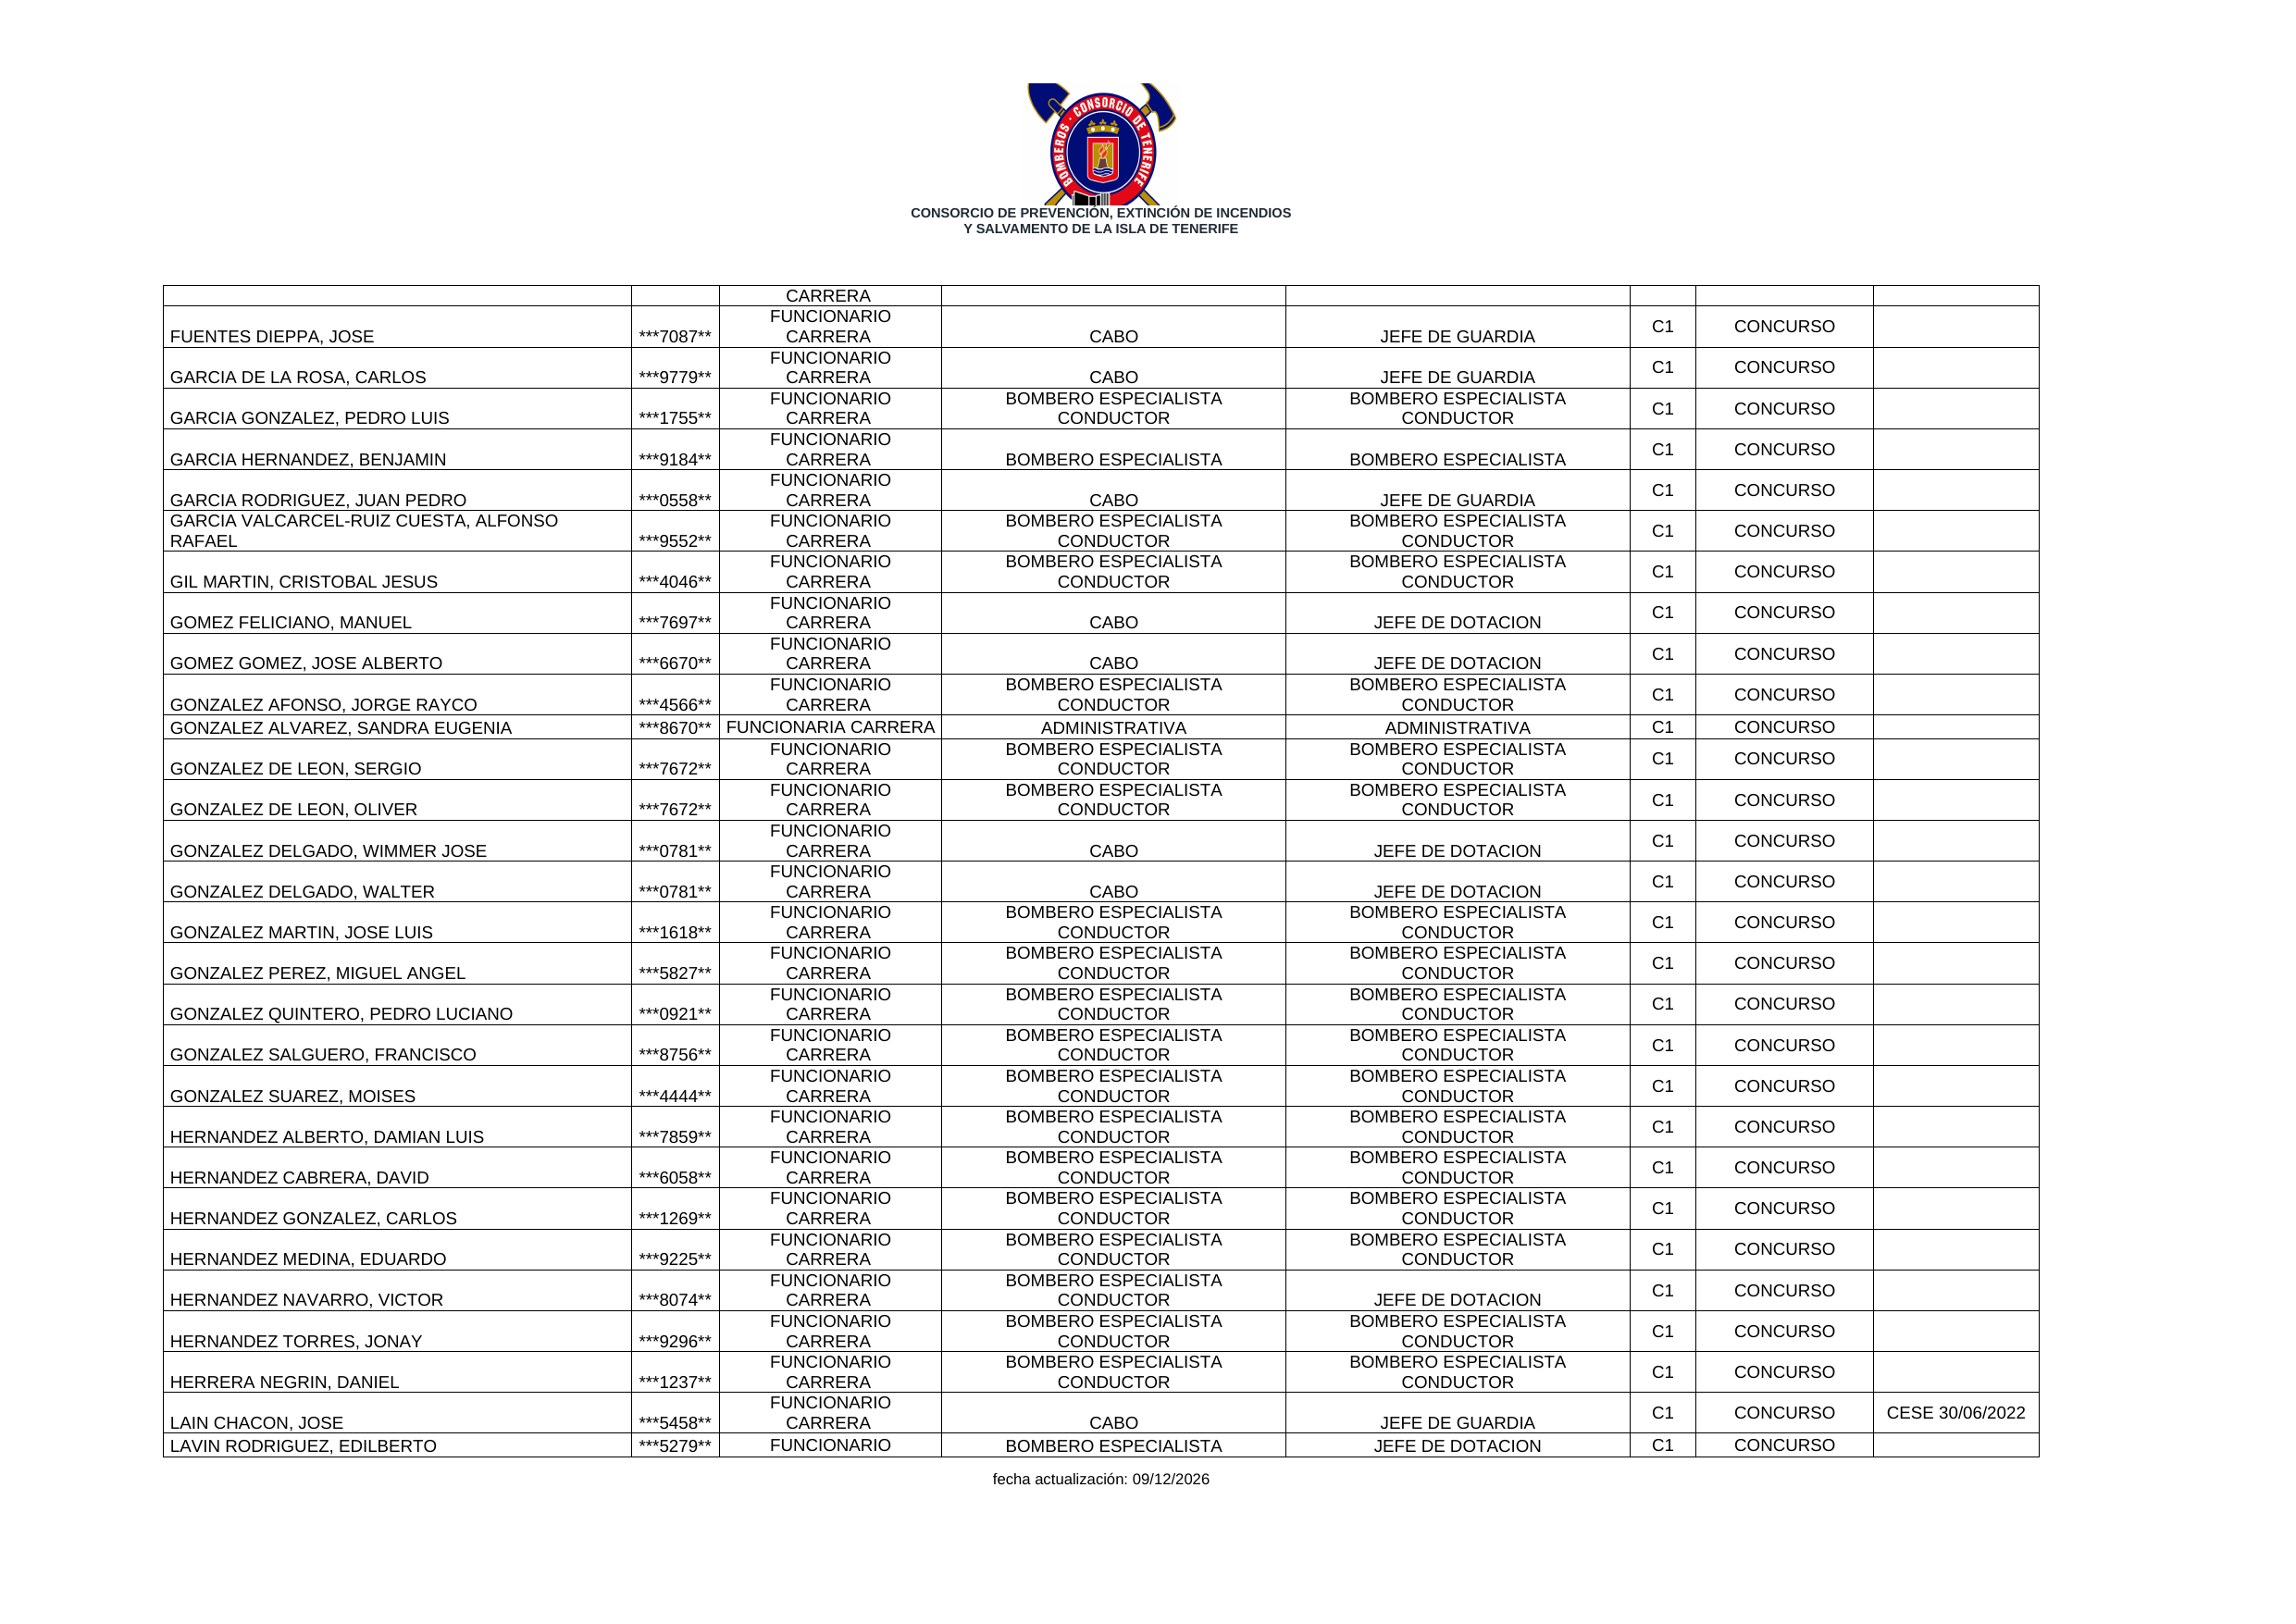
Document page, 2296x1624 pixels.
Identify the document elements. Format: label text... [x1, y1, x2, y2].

table_cell CONCURSO [1696, 780, 1873, 820]
table_cell CARRERA [720, 286, 941, 305]
table_cell GONZALEZ QUINTERO, PEDRO LUCIANO [164, 985, 631, 1024]
table_cell GARCIA VALCARCEL-RUIZ CUESTA, ALFONSO RAFAEL [164, 511, 631, 551]
table_cell BOMBERO ESPECIALISTA CONDUCTOR [1286, 1066, 1630, 1106]
table_cell CONCURSO [1696, 348, 1873, 388]
table_cell C1 [1631, 429, 1695, 469]
table_cell CONCURSO [1696, 306, 1873, 346]
table_cell [1874, 1107, 2039, 1147]
table_cell CONCURSO [1696, 1066, 1873, 1106]
table_cell CONCURSO [1696, 1311, 1873, 1351]
table_cell C1 [1631, 1066, 1695, 1106]
table_cell ***4566** [632, 675, 719, 714]
table_cell GONZALEZ PEREZ, MIGUEL ANGEL [164, 943, 631, 983]
table_cell [1874, 1066, 2039, 1106]
table_cell [1874, 715, 2039, 738]
table_cell CONCURSO [1696, 511, 1873, 551]
table_cell BOMBERO ESPECIALISTA CONDUCTOR [1286, 389, 1630, 428]
table_cell [1874, 675, 2039, 714]
table_cell HERNANDEZ ALBERTO, DAMIAN LUIS [164, 1107, 631, 1147]
table_cell BOMBERO ESPECIALISTA CONDUCTOR [942, 1107, 1285, 1147]
table_cell FUNCIONARIO CARRERA [720, 1352, 941, 1392]
table_cell ***9296** [632, 1311, 719, 1351]
table_cell FUNCIONARIO CARRERA [720, 780, 941, 820]
table_cell CABO [942, 593, 1285, 633]
table_cell [1874, 1188, 2039, 1228]
table_cell FUNCIONARIO CARRERA [720, 943, 941, 983]
table_cell FUNCIONARIO CARRERA [720, 1230, 941, 1270]
table_cell BOMBERO ESPECIALISTA CONDUCTOR [1286, 985, 1630, 1024]
table_cell CONCURSO [1696, 634, 1873, 674]
table_cell C1 [1631, 943, 1695, 983]
table_cell CONCURSO [1696, 470, 1873, 510]
table_cell BOMBERO ESPECIALISTA CONDUCTOR [1286, 943, 1630, 983]
table_cell GONZALEZ MARTIN, JOSE LUIS [164, 902, 631, 942]
table_cell CONCURSO [1696, 552, 1873, 591]
table_cell BOMBERO ESPECIALISTA CONDUCTOR [1286, 1352, 1630, 1392]
table_cell CONCURSO [1696, 675, 1873, 714]
table_cell C1 [1631, 1433, 1695, 1457]
table_cell BOMBERO ESPECIALISTA CONDUCTOR [1286, 902, 1630, 942]
table_cell FUNCIONARIA CARRERA [720, 715, 941, 738]
table_cell ***6058** [632, 1147, 719, 1187]
table_cell [1874, 634, 2039, 674]
table_cell HERRERA NEGRIN, DANIEL [164, 1352, 631, 1392]
table_cell FUNCIONARIO CARRERA [720, 1147, 941, 1187]
table_cell BOMBERO ESPECIALISTA [1286, 429, 1630, 469]
table_cell ***7087** [632, 306, 719, 346]
table_cell C1 [1631, 348, 1695, 388]
table_cell C1 [1631, 739, 1695, 779]
table_cell ADMINISTRATIVA [942, 715, 1285, 738]
table_cell [1874, 821, 2039, 861]
table_cell JEFE DE DOTACION [1286, 593, 1630, 633]
table_cell CONCURSO [1696, 1433, 1873, 1457]
table_cell BOMBERO ESPECIALISTA CONDUCTOR [1286, 511, 1630, 551]
table_cell CONCURSO [1696, 715, 1873, 738]
table_cell [942, 286, 1285, 305]
table_cell BOMBERO ESPECIALISTA CONDUCTOR [942, 1147, 1285, 1187]
table_cell JEFE DE DOTACION [1286, 634, 1630, 674]
table_cell CONCURSO [1696, 821, 1873, 861]
table_cell JEFE DE DOTACION [1286, 862, 1630, 901]
table_cell GONZALEZ DELGADO, WALTER [164, 862, 631, 901]
table_cell ***4444** [632, 1066, 719, 1106]
table_cell ***9779** [632, 348, 719, 388]
table_cell [1874, 1271, 2039, 1310]
table_cell FUNCIONARIO CARRERA [720, 902, 941, 942]
table_cell BOMBERO ESPECIALISTA CONDUCTOR [942, 1230, 1285, 1270]
table_cell BOMBERO ESPECIALISTA CONDUCTOR [942, 739, 1285, 779]
table_cell ***5827** [632, 943, 719, 983]
table_cell FUNCIONARIO CARRERA [720, 634, 941, 674]
table_cell GARCIA GONZALEZ, PEDRO LUIS [164, 389, 631, 428]
table_cell JEFE DE GUARDIA [1286, 470, 1630, 510]
table_cell [1874, 943, 2039, 983]
table_cell JEFE DE GUARDIA [1286, 306, 1630, 346]
table_cell CONCURSO [1696, 902, 1873, 942]
table_cell BOMBERO ESPECIALISTA CONDUCTOR [1286, 1188, 1630, 1228]
table_cell CONCURSO [1696, 1188, 1873, 1228]
table_cell FUNCIONARIO CARRERA [720, 1393, 941, 1432]
table_cell BOMBERO ESPECIALISTA CONDUCTOR [1286, 675, 1630, 714]
table_cell CONCURSO [1696, 1107, 1873, 1147]
table_cell CONCURSO [1696, 1271, 1873, 1310]
table_cell LAIN CHACON, JOSE [164, 1393, 631, 1432]
table_cell CONCURSO [1696, 739, 1873, 779]
table_cell [1874, 348, 2039, 388]
table_cell FUNCIONARIO CARRERA [720, 306, 941, 346]
table_cell ***0558** [632, 470, 719, 510]
table_cell FUNCIONARIO CARRERA [720, 552, 941, 591]
table_cell [1874, 780, 2039, 820]
table_cell CABO [942, 862, 1285, 901]
table_cell BOMBERO ESPECIALISTA CONDUCTOR [1286, 1025, 1630, 1065]
table_cell ***9184** [632, 429, 719, 469]
table_cell C1 [1631, 306, 1695, 346]
table_cell C1 [1631, 1147, 1695, 1187]
table_cell C1 [1631, 902, 1695, 942]
table_cell [1874, 511, 2039, 551]
table_cell JEFE DE DOTACION [1286, 821, 1630, 861]
table_cell BOMBERO ESPECIALISTA CONDUCTOR [942, 1352, 1285, 1392]
table_cell C1 [1631, 552, 1695, 591]
table_cell CONCURSO [1696, 1393, 1873, 1432]
table_cell ***5458** [632, 1393, 719, 1432]
table_cell BOMBERO ESPECIALISTA CONDUCTOR [1286, 1147, 1630, 1187]
table_cell BOMBERO ESPECIALISTA CONDUCTOR [942, 389, 1285, 428]
table_cell ***4046** [632, 552, 719, 591]
table_cell [1874, 306, 2039, 346]
table_cell JEFE DE GUARDIA [1286, 1393, 1630, 1432]
table_cell GONZALEZ AFONSO, JORGE RAYCO [164, 675, 631, 714]
table_cell C1 [1631, 1230, 1695, 1270]
table_cell CONCURSO [1696, 1230, 1873, 1270]
table_cell GONZALEZ DELGADO, WIMMER JOSE [164, 821, 631, 861]
table_cell HERNANDEZ GONZALEZ, CARLOS [164, 1188, 631, 1228]
table_cell CONCURSO [1696, 1352, 1873, 1392]
table_cell C1 [1631, 985, 1695, 1024]
table_cell ***9225** [632, 1230, 719, 1270]
table_cell BOMBERO ESPECIALISTA CONDUCTOR [942, 511, 1285, 551]
table_cell CONCURSO [1696, 1147, 1873, 1187]
table_cell ***6670** [632, 634, 719, 674]
table_cell ***0781** [632, 821, 719, 861]
table_cell [1874, 1025, 2039, 1065]
table_cell ***1237** [632, 1352, 719, 1392]
table_cell GOMEZ GOMEZ, JOSE ALBERTO [164, 634, 631, 674]
table_cell CABO [942, 348, 1285, 388]
table_cell [1874, 985, 2039, 1024]
table_cell C1 [1631, 511, 1695, 551]
table_cell [1874, 1352, 2039, 1392]
table_cell C1 [1631, 675, 1695, 714]
table_cell [1696, 286, 1873, 305]
table_cell BOMBERO ESPECIALISTA CONDUCTOR [1286, 1230, 1630, 1270]
table_cell FUNCIONARIO CARRERA [720, 1311, 941, 1351]
table_cell BOMBERO ESPECIALISTA [942, 1433, 1285, 1457]
table_cell [1874, 389, 2039, 428]
table_cell C1 [1631, 780, 1695, 820]
table_cell FUNCIONARIO [720, 1433, 941, 1457]
table_cell FUNCIONARIO CARRERA [720, 985, 941, 1024]
table_cell ADMINISTRATIVA [1286, 715, 1630, 738]
table_cell BOMBERO ESPECIALISTA CONDUCTOR [942, 1188, 1285, 1228]
table_cell BOMBERO ESPECIALISTA CONDUCTOR [1286, 739, 1630, 779]
table_cell ***1269** [632, 1188, 719, 1228]
table_cell GONZALEZ SALGUERO, FRANCISCO [164, 1025, 631, 1065]
table_cell [1874, 739, 2039, 779]
table_cell FUNCIONARIO CARRERA [720, 389, 941, 428]
table_cell FUNCIONARIO CARRERA [720, 739, 941, 779]
table_cell GOMEZ FELICIANO, MANUEL [164, 593, 631, 633]
table_cell [1874, 862, 2039, 901]
table_cell ***1618** [632, 902, 719, 942]
table_cell FUNCIONARIO CARRERA [720, 1025, 941, 1065]
table_cell FUNCIONARIO CARRERA [720, 1107, 941, 1147]
table_cell C1 [1631, 1311, 1695, 1351]
table_cell C1 [1631, 1107, 1695, 1147]
table_cell [1874, 286, 2039, 305]
table_cell CONCURSO [1696, 943, 1873, 983]
table_cell JEFE DE DOTACION [1286, 1433, 1630, 1457]
table_cell C1 [1631, 862, 1695, 901]
table_cell HERNANDEZ CABRERA, DAVID [164, 1147, 631, 1187]
table_cell FUNCIONARIO CARRERA [720, 1271, 941, 1310]
table_cell [1874, 552, 2039, 591]
table_cell FUNCIONARIO CARRERA [720, 348, 941, 388]
table_cell ***0921** [632, 985, 719, 1024]
table_cell ***8670** [632, 715, 719, 738]
table_cell [1874, 1311, 2039, 1351]
table_cell CONCURSO [1696, 862, 1873, 901]
table_cell CONCURSO [1696, 1025, 1873, 1065]
table_cell BOMBERO ESPECIALISTA CONDUCTOR [942, 675, 1285, 714]
table_cell FUNCIONARIO CARRERA [720, 429, 941, 469]
table_cell C1 [1631, 1188, 1695, 1228]
table_cell HERNANDEZ TORRES, JONAY [164, 1311, 631, 1351]
table_cell ***1755** [632, 389, 719, 428]
table_cell BOMBERO ESPECIALISTA [942, 429, 1285, 469]
table_cell [1874, 902, 2039, 942]
table_cell GONZALEZ DE LEON, OLIVER [164, 780, 631, 820]
table_cell C1 [1631, 389, 1695, 428]
table_cell [1874, 1433, 2039, 1457]
table_cell FUNCIONARIO CARRERA [720, 862, 941, 901]
table_cell CESE 30/06/2022 [1874, 1393, 2039, 1432]
table_cell [1874, 1230, 2039, 1270]
table_cell FUENTES DIEPPA, JOSE [164, 306, 631, 346]
table_cell [1874, 429, 2039, 469]
table_cell JEFE DE DOTACION [1286, 1271, 1630, 1310]
table_cell CABO [942, 470, 1285, 510]
table_cell GONZALEZ ALVAREZ, SANDRA EUGENIA [164, 715, 631, 738]
table_cell BOMBERO ESPECIALISTA CONDUCTOR [942, 902, 1285, 942]
table_cell BOMBERO ESPECIALISTA CONDUCTOR [942, 780, 1285, 820]
table_cell BOMBERO ESPECIALISTA CONDUCTOR [942, 985, 1285, 1024]
table_cell BOMBERO ESPECIALISTA CONDUCTOR [942, 1271, 1285, 1310]
table_cell FUNCIONARIO CARRERA [720, 821, 941, 861]
table_cell C1 [1631, 715, 1695, 738]
table_cell BOMBERO ESPECIALISTA CONDUCTOR [942, 1025, 1285, 1065]
table_cell C1 [1631, 593, 1695, 633]
table_cell C1 [1631, 1025, 1695, 1065]
table_cell CONCURSO [1696, 389, 1873, 428]
table_cell C1 [1631, 1352, 1695, 1392]
table_cell BOMBERO ESPECIALISTA CONDUCTOR [1286, 780, 1630, 820]
table_cell ***5279** [632, 1433, 719, 1457]
table_cell GARCIA DE LA ROSA, CARLOS [164, 348, 631, 388]
table_cell FUNCIONARIO CARRERA [720, 1066, 941, 1106]
table_cell FUNCIONARIO CARRERA [720, 675, 941, 714]
table_cell GARCIA HERNANDEZ, BENJAMIN [164, 429, 631, 469]
table_cell CONCURSO [1696, 985, 1873, 1024]
table_cell [164, 286, 631, 305]
table_cell BOMBERO ESPECIALISTA CONDUCTOR [1286, 1107, 1630, 1147]
table_cell CONCURSO [1696, 429, 1873, 469]
table_cell C1 [1631, 470, 1695, 510]
table_cell HERNANDEZ MEDINA, EDUARDO [164, 1230, 631, 1270]
table_cell [1874, 593, 2039, 633]
table_cell JEFE DE GUARDIA [1286, 348, 1630, 388]
table_cell ***0781** [632, 862, 719, 901]
table_cell FUNCIONARIO CARRERA [720, 593, 941, 633]
table_cell CONCURSO [1696, 593, 1873, 633]
table_cell GONZALEZ SUAREZ, MOISES [164, 1066, 631, 1106]
table_cell BOMBERO ESPECIALISTA CONDUCTOR [942, 552, 1285, 591]
table_cell FUNCIONARIO CARRERA [720, 511, 941, 551]
table_cell C1 [1631, 821, 1695, 861]
table_cell FUNCIONARIO CARRERA [720, 1188, 941, 1228]
table_cell ***7672** [632, 780, 719, 820]
table_cell HERNANDEZ NAVARRO, VICTOR [164, 1271, 631, 1310]
table_cell FUNCIONARIO CARRERA [720, 470, 941, 510]
table_cell BOMBERO ESPECIALISTA CONDUCTOR [942, 943, 1285, 983]
table_cell CABO [942, 821, 1285, 861]
table_cell C1 [1631, 1271, 1695, 1310]
table_cell [1874, 470, 2039, 510]
table_cell ***7697** [632, 593, 719, 633]
table_cell GIL MARTIN, CRISTOBAL JESUS [164, 552, 631, 591]
table_cell BOMBERO ESPECIALISTA CONDUCTOR [1286, 1311, 1630, 1351]
table_cell ***8074** [632, 1271, 719, 1310]
table_cell BOMBERO ESPECIALISTA CONDUCTOR [942, 1311, 1285, 1351]
table_cell C1 [1631, 1393, 1695, 1432]
table_cell CABO [942, 634, 1285, 674]
table_cell ***8756** [632, 1025, 719, 1065]
table_cell [1631, 286, 1695, 305]
table_cell BOMBERO ESPECIALISTA CONDUCTOR [1286, 552, 1630, 591]
table_cell ***7672** [632, 739, 719, 779]
table_cell [1874, 1147, 2039, 1187]
table_cell CABO [942, 1393, 1285, 1432]
table_cell BOMBERO ESPECIALISTA CONDUCTOR [942, 1066, 1285, 1106]
table_cell ***9552** [632, 511, 719, 551]
table_cell GARCIA RODRIGUEZ, JUAN PEDRO [164, 470, 631, 510]
table_cell C1 [1631, 634, 1695, 674]
table_cell ***7859** [632, 1107, 719, 1147]
table_cell CABO [942, 306, 1285, 346]
table_cell LAVIN RODRIGUEZ, EDILBERTO [164, 1433, 631, 1457]
table_cell [1286, 286, 1630, 305]
table_cell [632, 286, 719, 305]
table_cell GONZALEZ DE LEON, SERGIO [164, 739, 631, 779]
